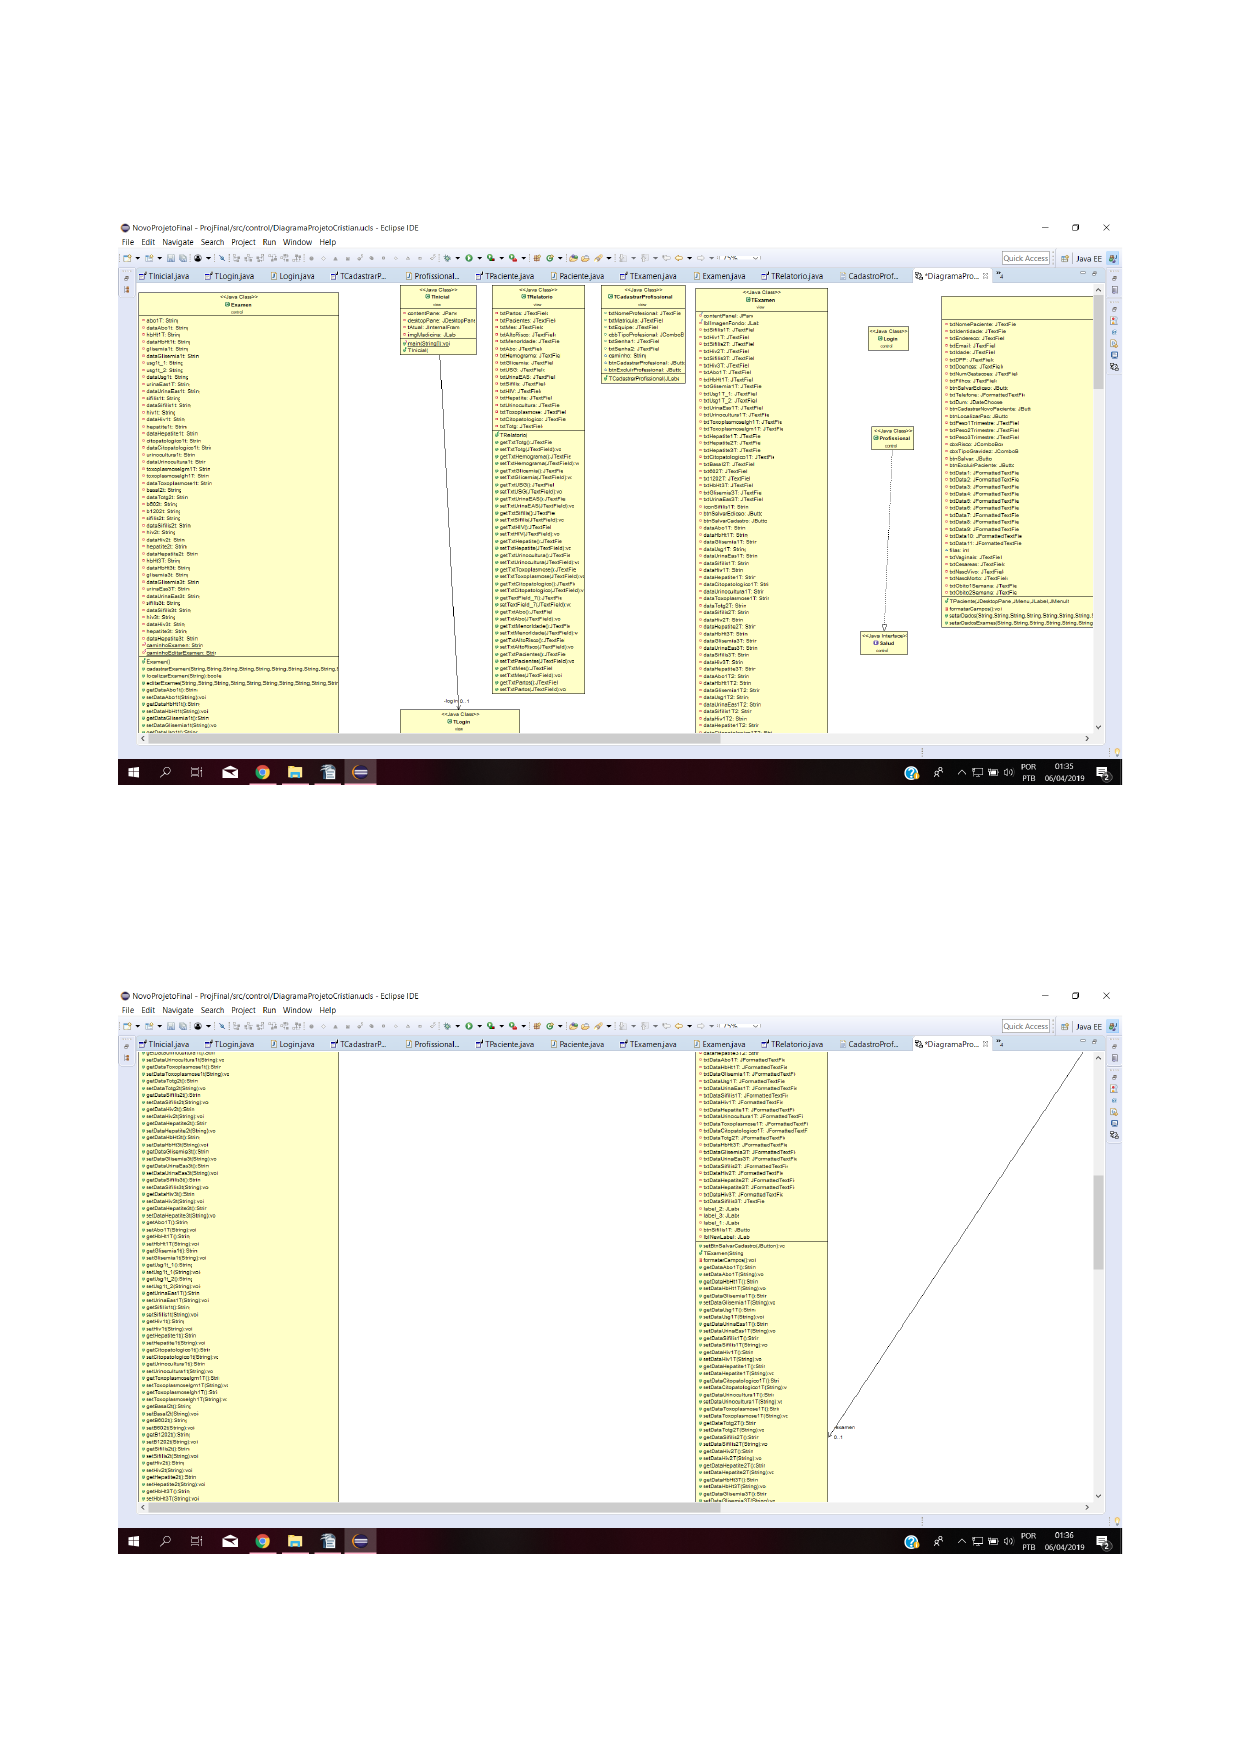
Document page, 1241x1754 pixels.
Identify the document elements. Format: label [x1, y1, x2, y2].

picture [118, 989, 1123, 1554]
picture [118, 220, 1123, 785]
